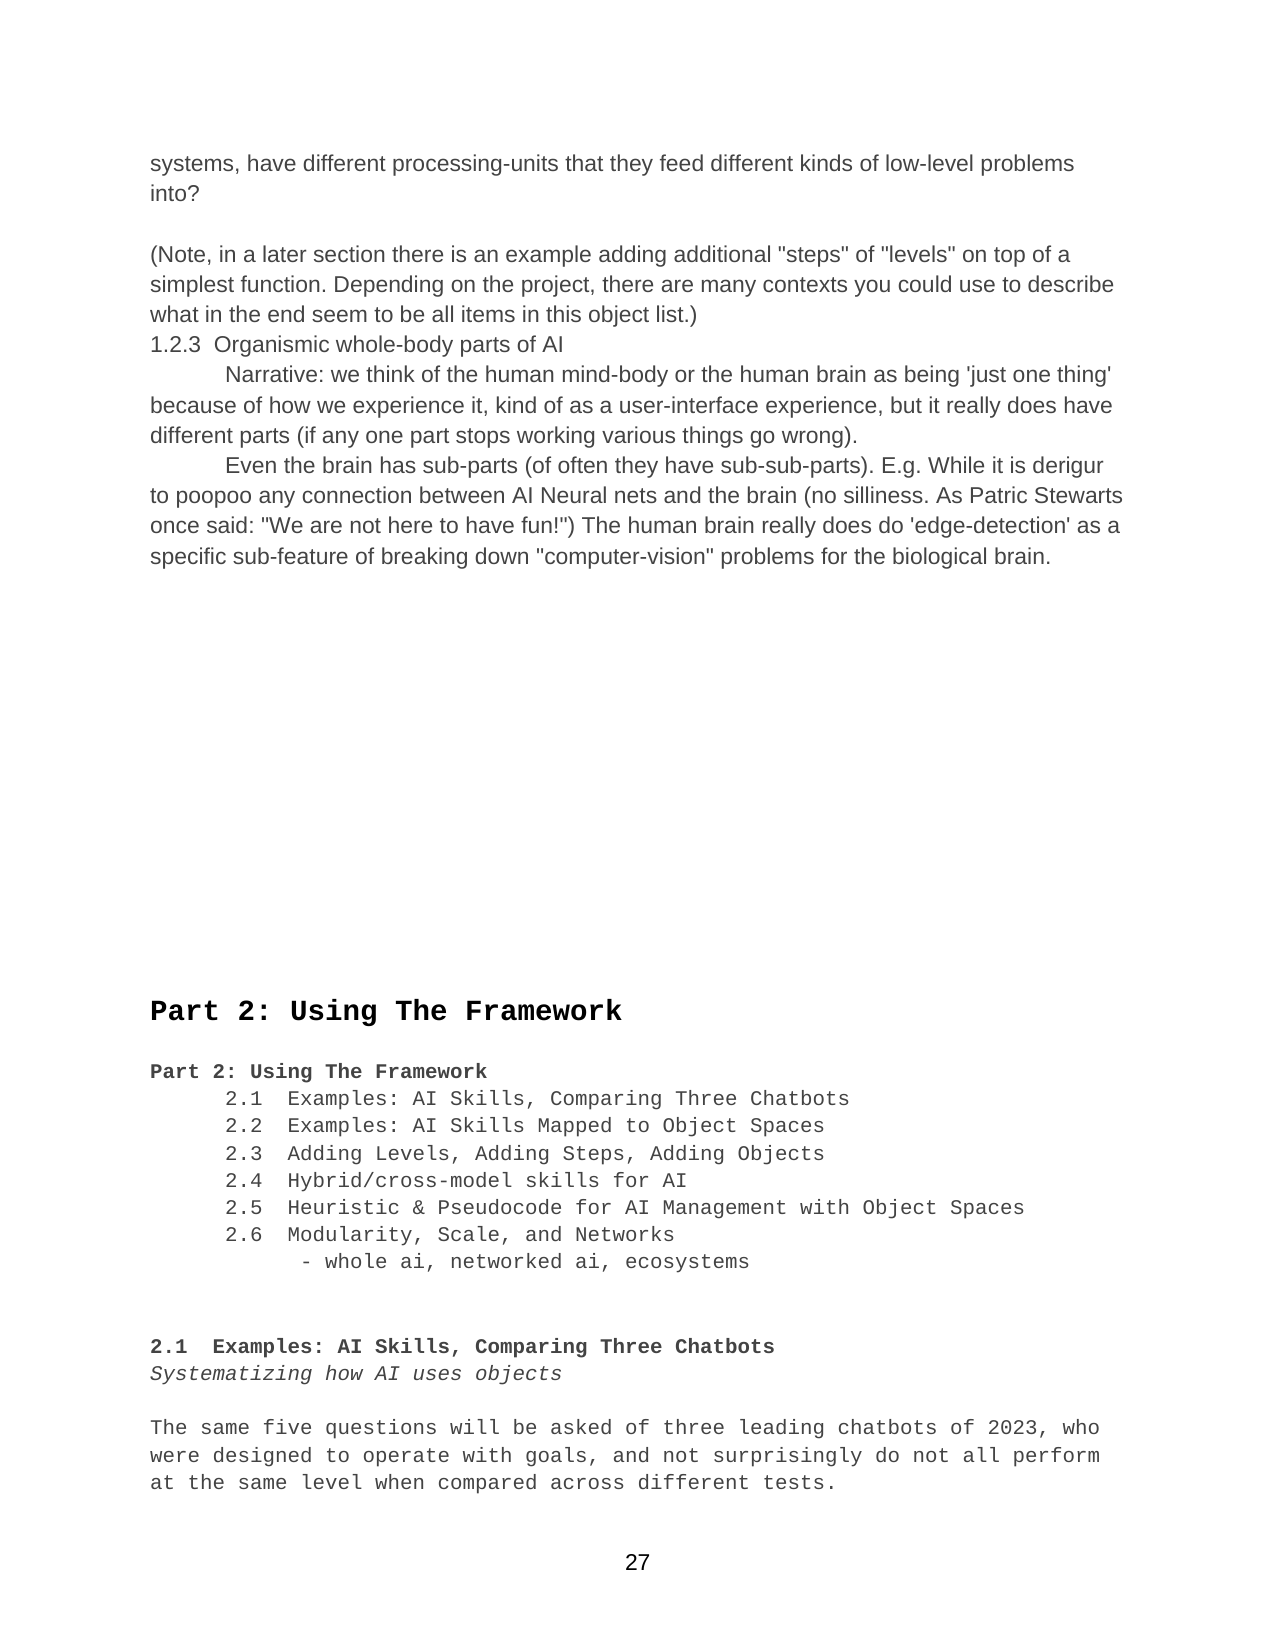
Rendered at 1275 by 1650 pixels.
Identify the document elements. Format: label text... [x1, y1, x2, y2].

text - whole ai, networked ai, ecosystems [150, 1251, 1125, 1275]
text Narrative: we think of the human mind-body or the human brain as being 'just one thing' because of how we experience it, kind of as a user-interface experience, but it really does have different parts (if any one part stops working various things go wrong). [150, 361, 1125, 448]
text 2.4 Hybrid/cross-model skills for AI [225, 1170, 1125, 1193]
text (Note, in a later section there is an example adding additional "steps" of "levels" on top of a simplest function. Depending on the project, there are many contexts you could use to describe what in the end seem to be all items in this object list.) [150, 241, 1125, 327]
text 2.1 Examples: AI Skills, Comparing Three Chatbots [225, 1088, 1125, 1112]
text 2.5 Heuristic & Pseudocode for AI Management with Object Spaces [225, 1197, 1125, 1221]
text 2.6 Modularity, Scale, and Networks [225, 1224, 1125, 1248]
text systems, have different processing-units that they feed different kinds of low-level problems into? [150, 150, 1125, 207]
text 2.3 Adding Levels, Adding Steps, Adding Objects [225, 1142, 1125, 1166]
text Part 2: Using The Framework [150, 996, 1125, 1029]
text The same five questions will be asked of three leading chatbots of 2023, who were designed to operate with goals, and not surprisingly do not all perform at the same level when compared across different tests. [150, 1417, 1125, 1495]
text 2.1 Examples: AI Skills, Comparing Three Chatbots [150, 1336, 1125, 1359]
text 1.2.3 Organismic whole-body parts of AI [150, 331, 1125, 358]
text Part 2: Using The Framework [150, 1061, 1125, 1084]
text Systematizing how AI uses objects [150, 1363, 1125, 1387]
text Even the brain has sub-parts (of often they have sub-sub-parts). E.g. While it is derigur to poopoo any connection between AI Neural nets and the brain (no silliness. As Patric Stewarts once said: "We are not here to have fun!") The human brain really does do 'edge-detection' as a specific sub-feature of breaking down "computer-vision" problems for the biological brain. [150, 452, 1125, 569]
text 2.2 Examples: AI Skills Mapped to Object Spaces [150, 1115, 1125, 1139]
